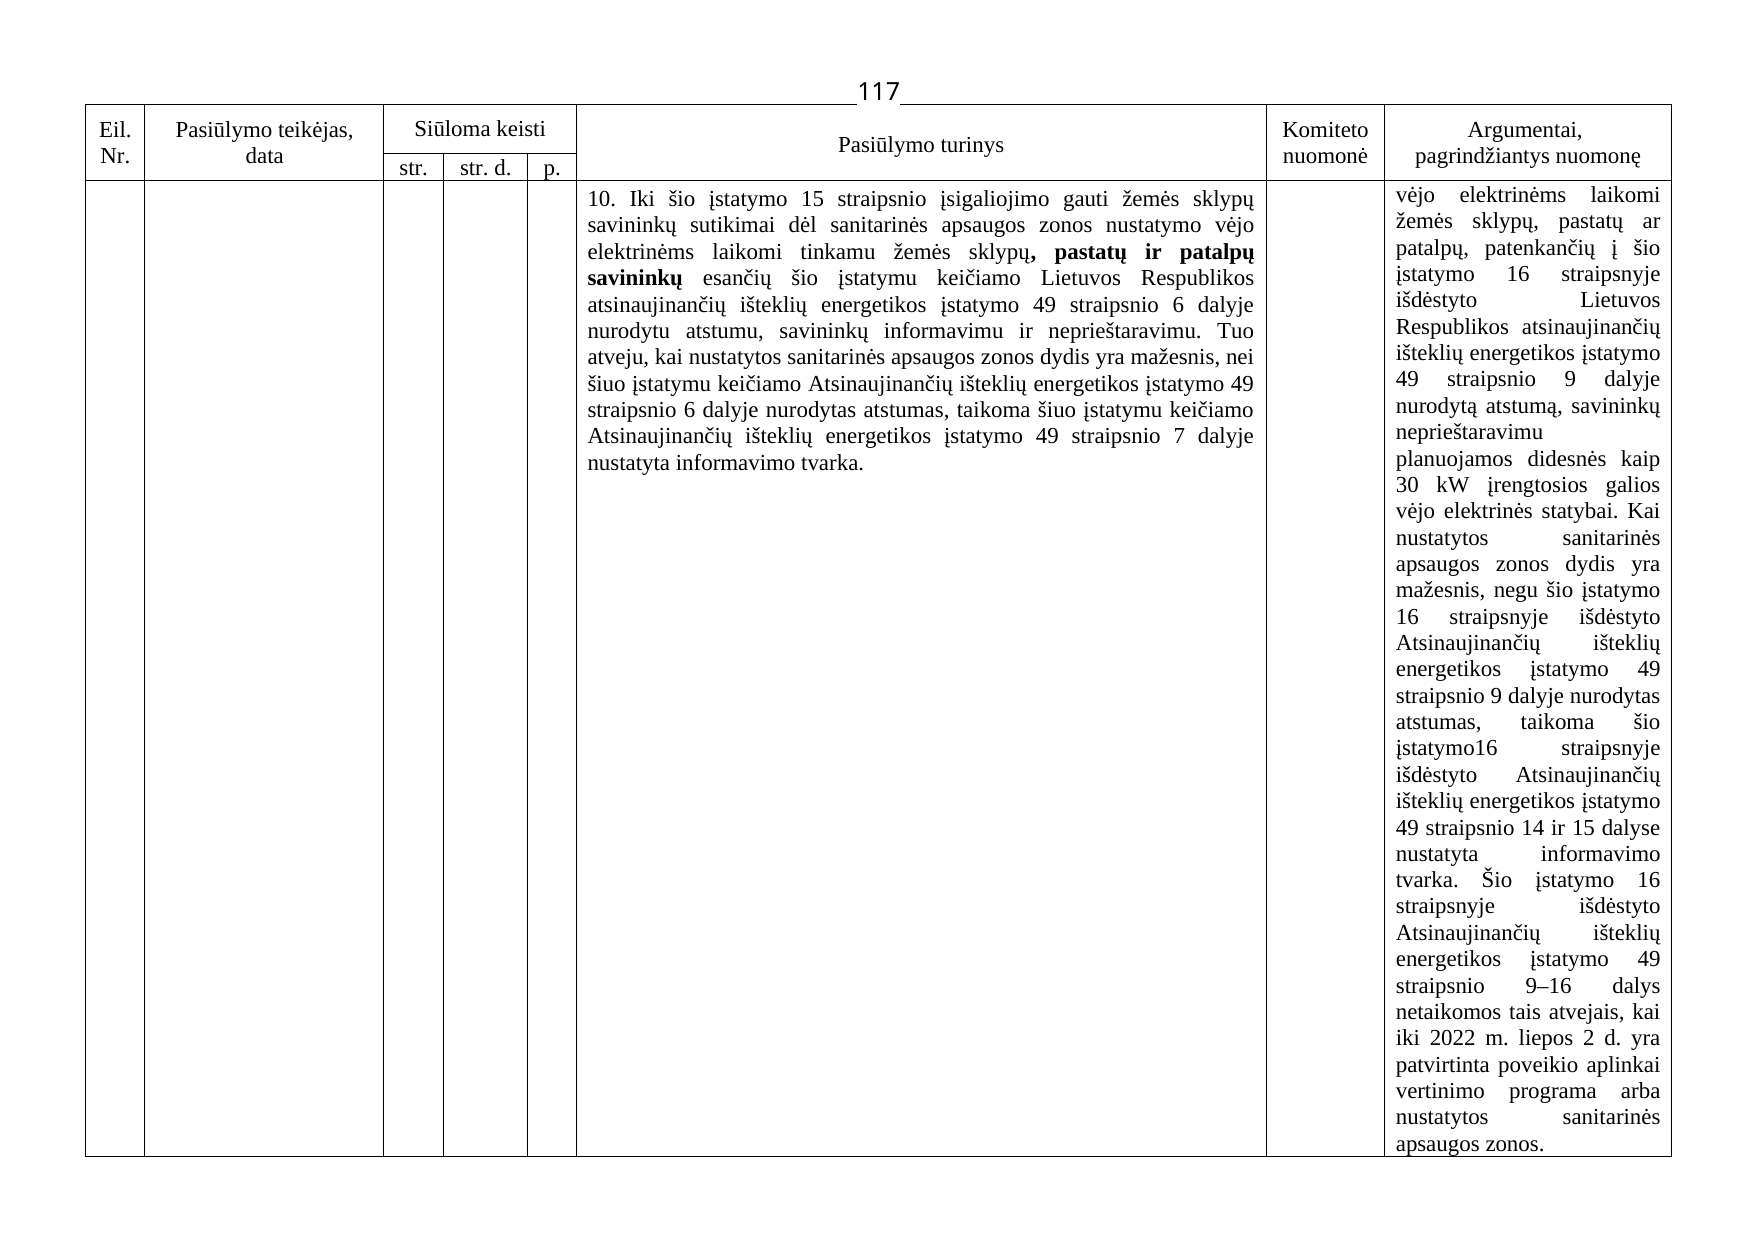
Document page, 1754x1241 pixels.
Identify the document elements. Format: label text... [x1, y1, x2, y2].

table_cell [145, 181, 383, 1156]
table_cell [444, 181, 527, 1156]
table_cell p. [528, 154, 576, 180]
table_header Eil. Nr. [86, 105, 144, 180]
table_cell vėjo elektrinėms laikomi žemės sklypų, pastatų ar patalpų, patenkančių į šio įstatymo 16 straipsnyje išdėstyto Lietuvos Respublikos atsinaujinančių išteklių energetikos įstatymo 49 straipsnio 9 dalyje nurodytą atstumą, savininkų neprieštaravimu planuojamos didesnės kaip 30 kW įrengtosios galios vėjo elektrinės statybai. Kai nustatytos sanitarinės apsaugos zonos dydis yra mažesnis, negu šio įstatymo 16 straipsnyje išdėstyto Atsinaujinančių išteklių energetikos įstatymo 49 straipsnio 9 dalyje nurodytas atstumas, taikoma šio įstatymo16 straipsnyje išdėstyto Atsinaujinančių išteklių energetikos įstatymo 49 straipsnio 14 ir 15 dalyse nustatyta informavimo tvarka. Šio įstatymo 16 straipsnyje išdėstyto Atsinaujinančių išteklių energetikos įstatymo 49 straipsnio 9–16 dalys netaikomos tais atvejais, kai iki 2022 m. liepos 2 d. yra patvirtinta poveikio aplinkai vertinimo programa arba nustatytos sanitarinės apsaugos zonos. [1385, 181, 1671, 1156]
table_cell [1267, 181, 1384, 1156]
table_header Siūloma keisti [384, 105, 576, 153]
table_cell [86, 181, 144, 1156]
table_header Argumentai, pagrindžiantys nuomonę [1385, 105, 1671, 180]
table_header Komiteto nuomonė [1267, 105, 1384, 180]
table_header Pasiūlymo teikėjas, data [145, 105, 383, 180]
table_cell [384, 181, 443, 1156]
table_cell str. d. [444, 154, 527, 180]
table_header Pasiūlymo turinys [577, 105, 1266, 180]
table_cell [528, 181, 576, 1156]
table_cell str. [384, 154, 443, 180]
table_cell 10. Iki šio įstatymo 15 straipsnio įsigaliojimo gauti žemės sklypų savininkų sutikimai dėl sanitarinės apsaugos zonos nustatymo vėjo elektrinėms laikomi tinkamu žemės sklypų, pastatų ir patalpų savininkų esančių šio įstatymu keičiamo Lietuvos Respublikos atsinaujinančių išteklių energetikos įstatymo 49 straipsnio 6 dalyje nurodytu atstumu, savininkų informavimu ir neprieštaravimu. Tuo atveju, kai nustatytos sanitarinės apsaugos zonos dydis yra mažesnis, nei šiuo įstatymu keičiamo Atsinaujinančių išteklių energetikos įstatymo 49 straipsnio 6 dalyje nurodytas atstumas, taikoma šiuo įstatymu keičiamo Atsinaujinančių išteklių energetikos įstatymo 49 straipsnio 7 dalyje nustatyta informavimo tvarka. [577, 181, 1266, 1156]
